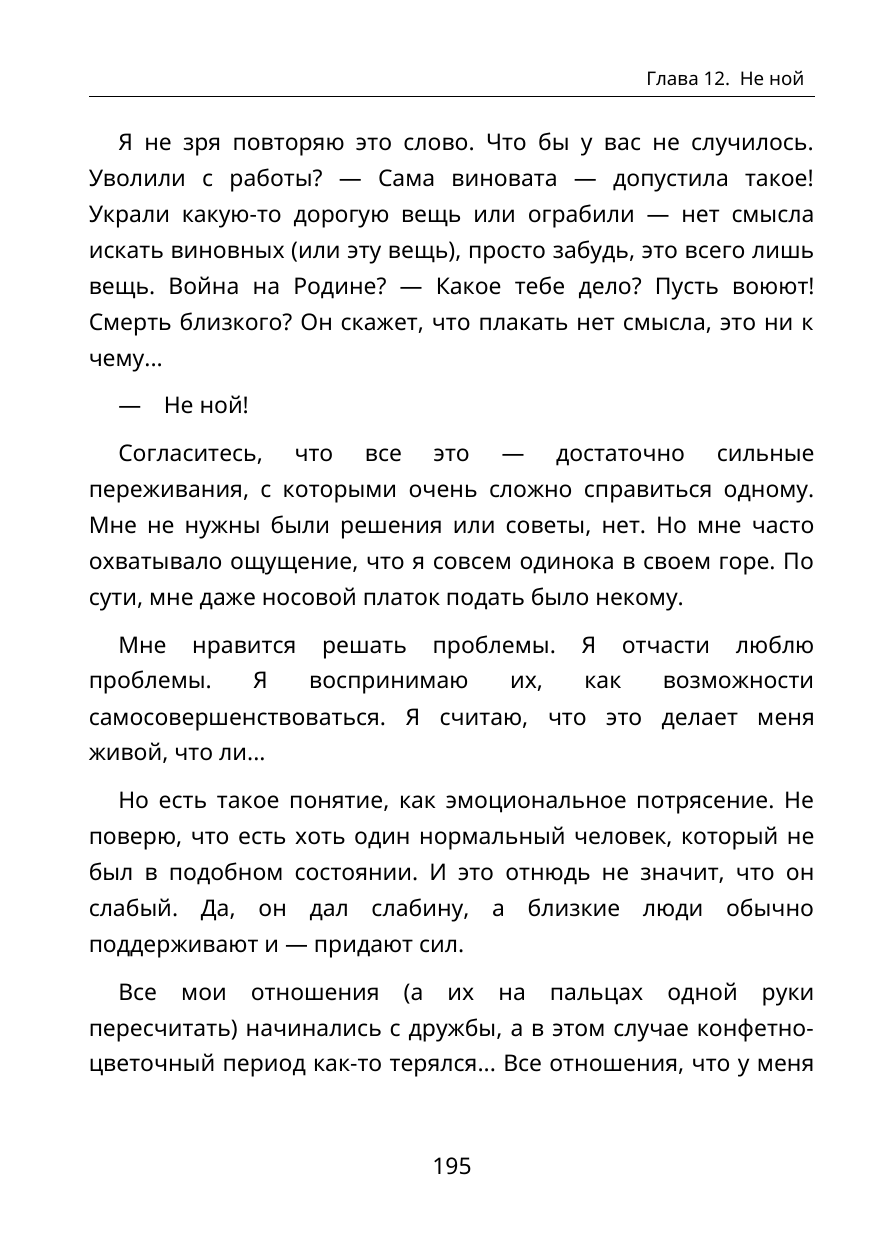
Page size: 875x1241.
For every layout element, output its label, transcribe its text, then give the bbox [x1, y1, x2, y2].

text Я не зря повторяю это слово. Что бы у вас не случилось. Уволили с работы? — Сама виновата — допустила такое! Украли какую-то дорогую вещь или ограбили — нет смысла искать виновных (или эту вещь), просто забудь, это всего лишь вещь. Война на Родине? — Какое тебе дело? Пусть воюют! Смерть близкого? Он скажет, что плакать нет смысла, это ни к чему... [88, 126, 815, 373]
text Мне нравится решать проблемы. Я отчасти люблю проблемы. Я воспринимаю их, как возможности самосовершенствоваться. Я считаю, что это делает меня живой, что ли... [88, 628, 815, 768]
text Но есть такое понятие, как эмоциональное потрясение. Не поверю, что есть хоть один нормальный человек, который не был в подобном состоянии. И это отнюдь не значит, что он слабый. Да, он дал слабину, а близкие люди обычно поддерживают и — придают сил. [88, 784, 815, 959]
text Согласитесь, что все это — достаточно сильные переживания, с которыми очень сложно справиться одному. Мне не нужны были решения или советы, нет. Но мне часто охватывало ощущение, что я совсем одинока в своем горе. По сути, мне даже носовой платок подать было некому. [88, 437, 815, 612]
text Все мои отношения (а их на пальцах одной руки пересчитать) начинались с дружбы, а в этом случае конфетно-цветочный период как-то терялся... Все отношения, что у меня [88, 976, 815, 1079]
list Не ной! [88, 389, 815, 421]
